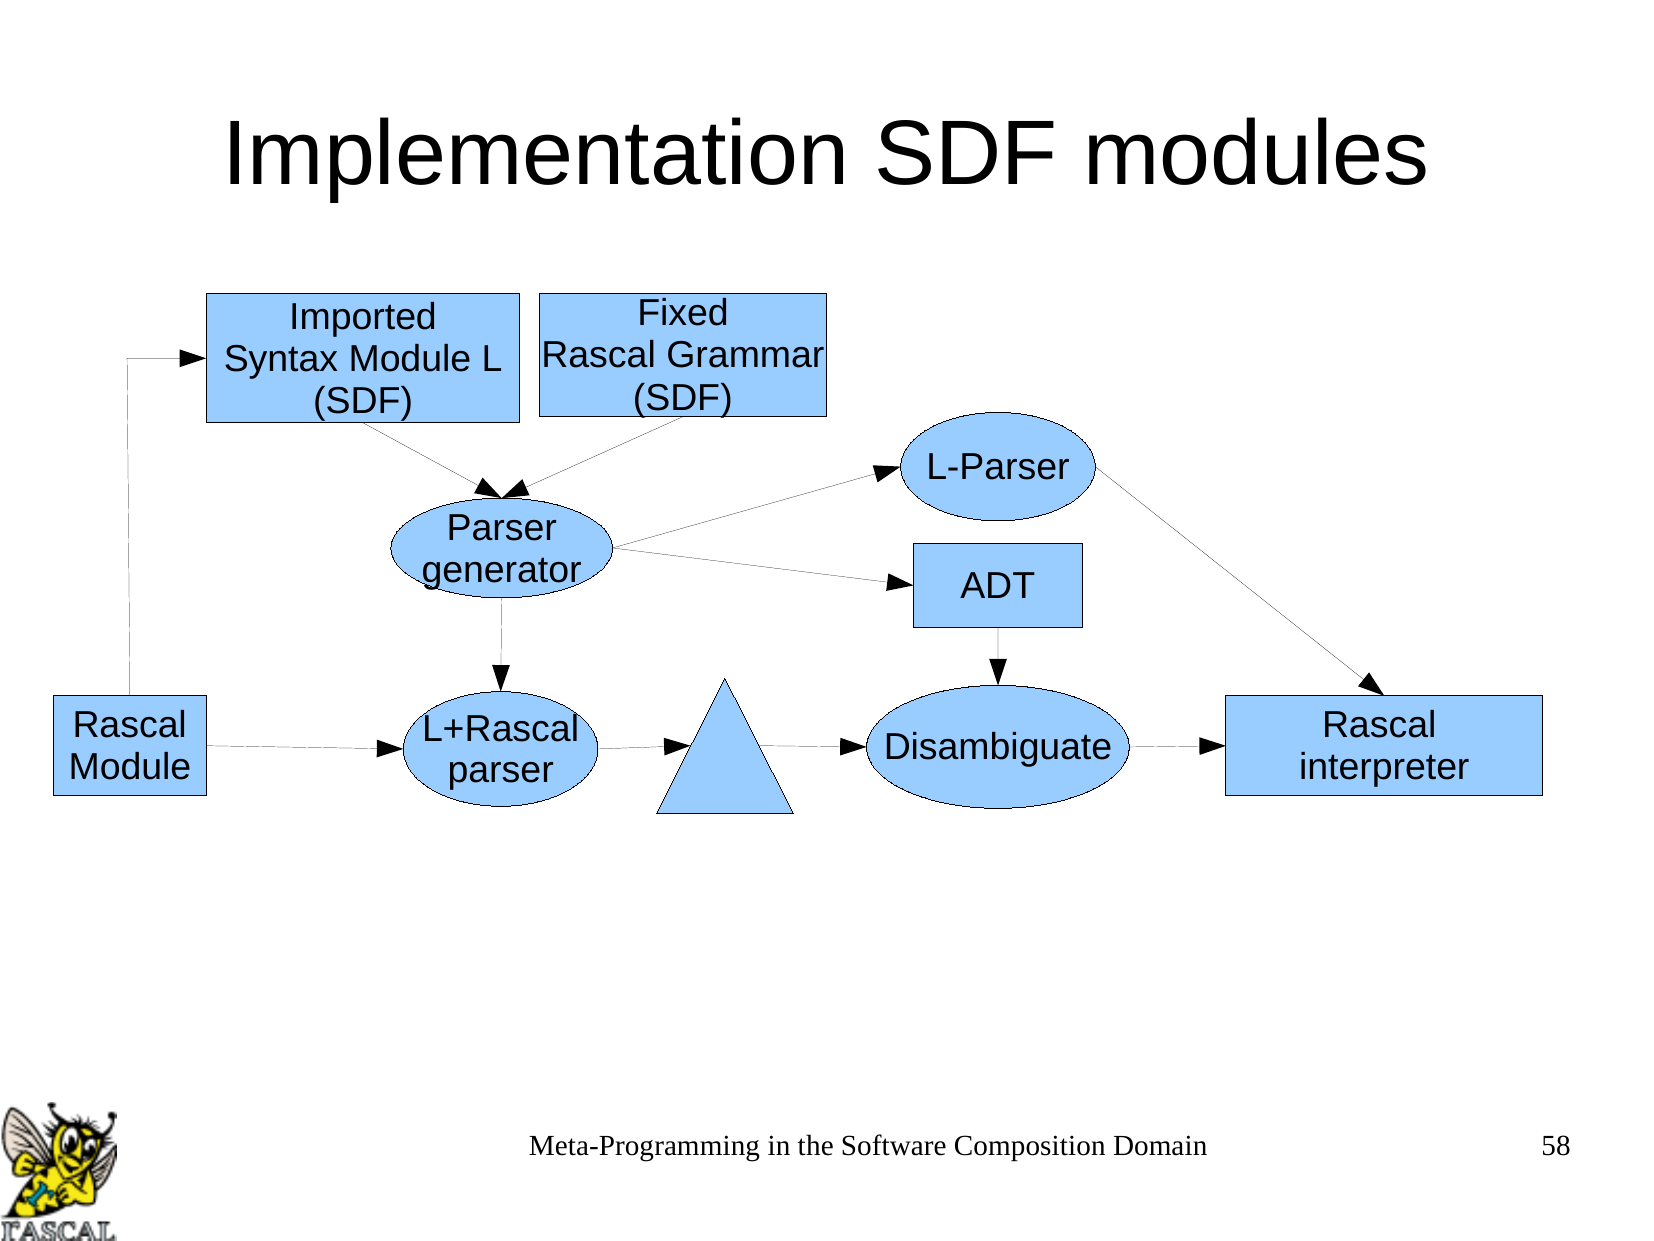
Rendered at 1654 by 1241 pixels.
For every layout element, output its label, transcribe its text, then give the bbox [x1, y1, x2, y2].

text_box Imported Syntax Module L (SDF) [206, 293, 520, 423]
text_box Disambiguate [866, 685, 1130, 809]
text_box L-Parser [900, 412, 1096, 521]
text_box Parser generator [390, 498, 613, 598]
text_box ADT [913, 543, 1083, 628]
text_box Rascal Module [53, 695, 207, 796]
text_box Fixed Rascal Grammar (SDF) [539, 293, 827, 417]
text_box [656, 678, 794, 814]
text_box Rascal interpreter [1225, 695, 1543, 796]
picture [0, 1102, 117, 1241]
text_box L+Rascal parser [403, 691, 598, 807]
title Implementation SDF modules [82, 49, 1571, 257]
